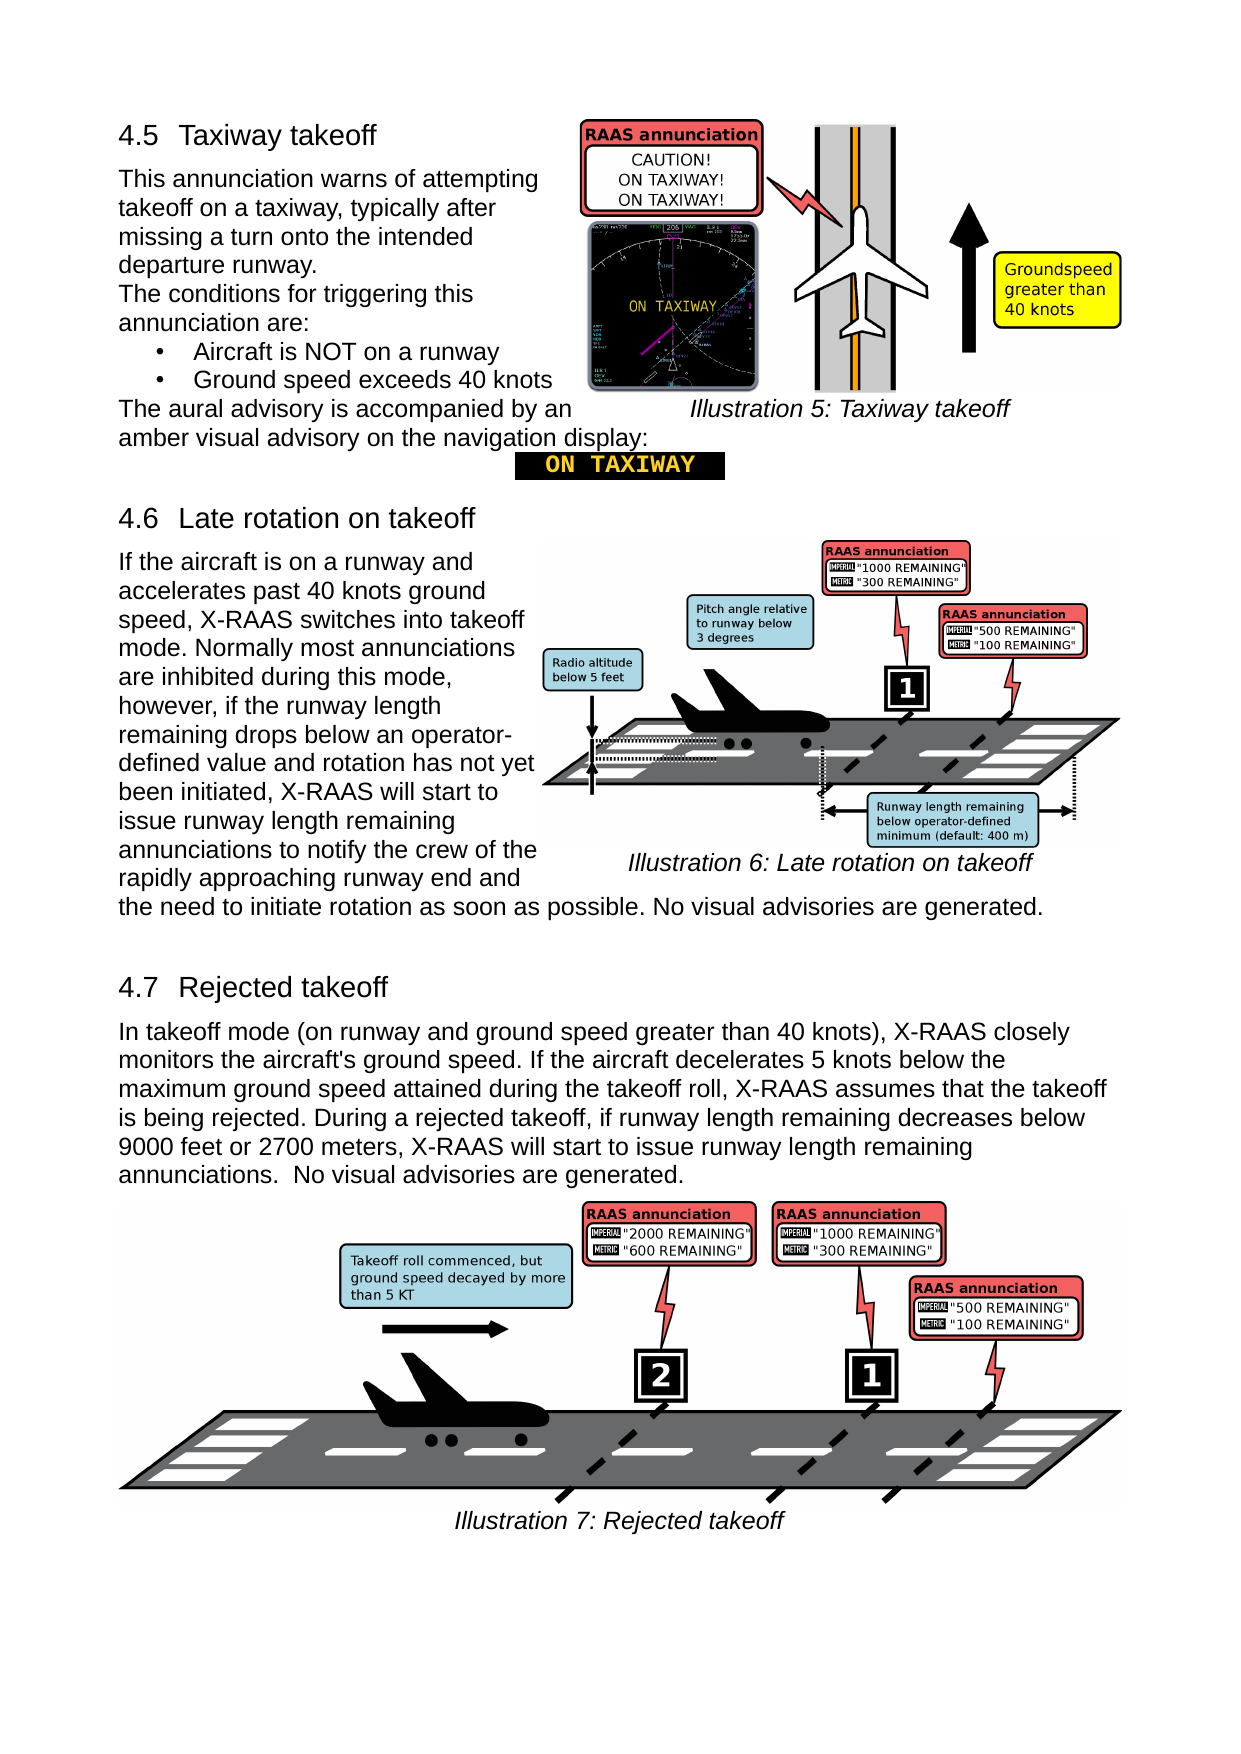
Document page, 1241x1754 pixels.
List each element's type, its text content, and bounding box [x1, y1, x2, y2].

text ON TAXIWAY [118, 452, 1122, 480]
list Ground speed exceeds 40 knots [156, 366, 579, 394]
subtitle Rejected takeoff [118, 970, 1122, 1004]
text If the aircraft is on a runway and accelerates past 40 knots ground speed, X-RAAS switches into takeoff mode. Normally most annunciations are inhibited during this mode, however, if the runway length remaining drops below an operator-defined value and rotation has not yet been initiated, X-RAAS will start to issue runway length remaining annunciations to notify the crew of the rapidly approaching runway end and the need to initiate rotation as soon as possible. No visual advisories are generated. [118, 540, 1123, 921]
text This annunciation warns of attempting takeoff on a taxiway, typically after missing a turn onto the intended departure runway. [118, 164, 579, 279]
subtitle Late rotation on takeoff [118, 501, 1122, 534]
text In takeoff mode (on runway and ground speed greater than 40 knots), X-RAAS closely monitors the aircraft's ground speed. If the aircraft decelerates 5 knots below the maximum ground speed attained during the takeoff roll, X-RAAS assumes that the takeoff is being rejected. During a rejected takeoff, if runway length remaining decreases below 9000 feet or 2700 meters, X-RAAS will start to issue runway length remaining annunciations. No visual advisories are generated. [118, 1016, 1122, 1189]
picture [579, 119, 1122, 395]
picture [542, 540, 1121, 848]
list Aircraft is NOT on a runway [156, 337, 579, 366]
subtitle Taxiway takeoff [118, 118, 1122, 152]
text The conditions for triggering this annunciation are: [118, 279, 579, 337]
text Illustration 7: Rejected takeoff [118, 1507, 1122, 1535]
text Illustration 5: Taxiway takeoff [580, 395, 1122, 423]
picture [118, 1201, 1123, 1507]
text Illustration 6: Late rotation on takeoff [540, 848, 1123, 876]
text The aural advisory is accompanied by an amber visual advisory on the navigation display: [118, 394, 1122, 452]
